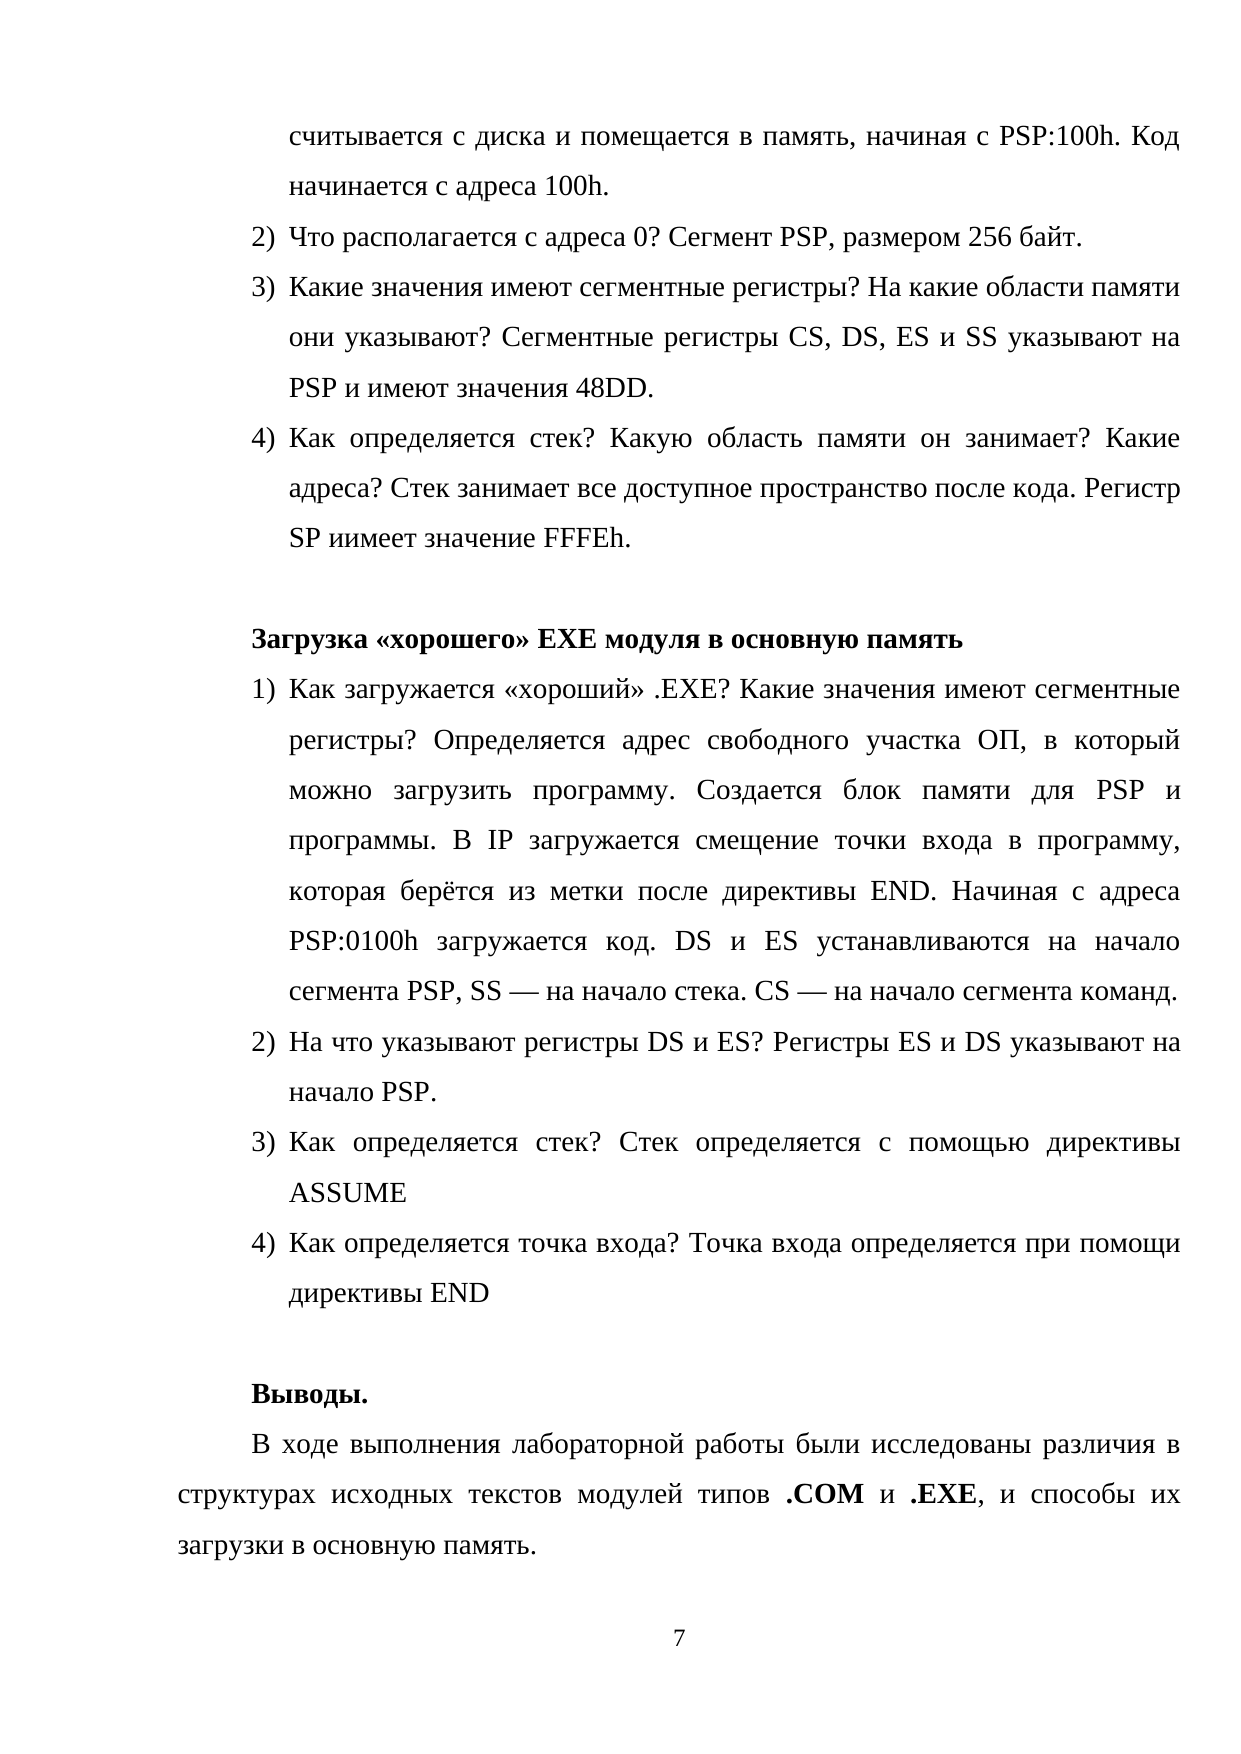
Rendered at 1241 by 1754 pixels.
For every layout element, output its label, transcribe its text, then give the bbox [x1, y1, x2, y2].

list Что располагается с адреса 0? Сегмент PSP, размером 256 байт. [251, 219, 1181, 252]
list Как загружается «хороший» .EXE? Какие значения имеют сегментные регистры? Определяется адрес свободного участка ОП, в который можно загрузить программу. Создается блок памяти для PSP и программы. В IP загружается смещение точки входа в программу, которая берётся из метки после директивы END. Начиная с адреса PSP:0100h загружается код. DS и ES устанавливаются на начало сегмента PSP, SS — на начало стека. CS — на начало сегмента команд. [251, 672, 1181, 1007]
list На что указывают регистры DS и ES? Регистры ES и DS указывают на начало PSP. [251, 1024, 1181, 1108]
list считывается с диска и помещается в память, начиная с PSP:100h. Код начинается с адреса 100h. [251, 118, 1181, 202]
text Выводы. [177, 1376, 1181, 1409]
text В ходе выполнения лабораторной работы были исследованы различия в структурах исходных текстов модулей типов .COM и .EXE, и способы их загрузки в основную память. [177, 1426, 1181, 1560]
list Как определяется стек? Какую область памяти он занимает? Какие адреса? Стек занимает все доступное пространство после кода. Регистр SP иимеет значение FFFEh. [251, 420, 1181, 554]
text Загрузка «хорошего» EXE модуля в основную память [177, 621, 1181, 655]
list Как определяется точка входа? Точка входа определяется при помощи директивы END [251, 1225, 1181, 1309]
list Как определяется стек? Стек определяется с помощью директивы ASSUME [251, 1124, 1181, 1208]
list Какие значения имеют сегментные регистры? На какие области памяти они указывают? Cегментные регистры CS, DS, ES и SS указывают на PSP и имеют значения 48DD. [251, 269, 1181, 403]
